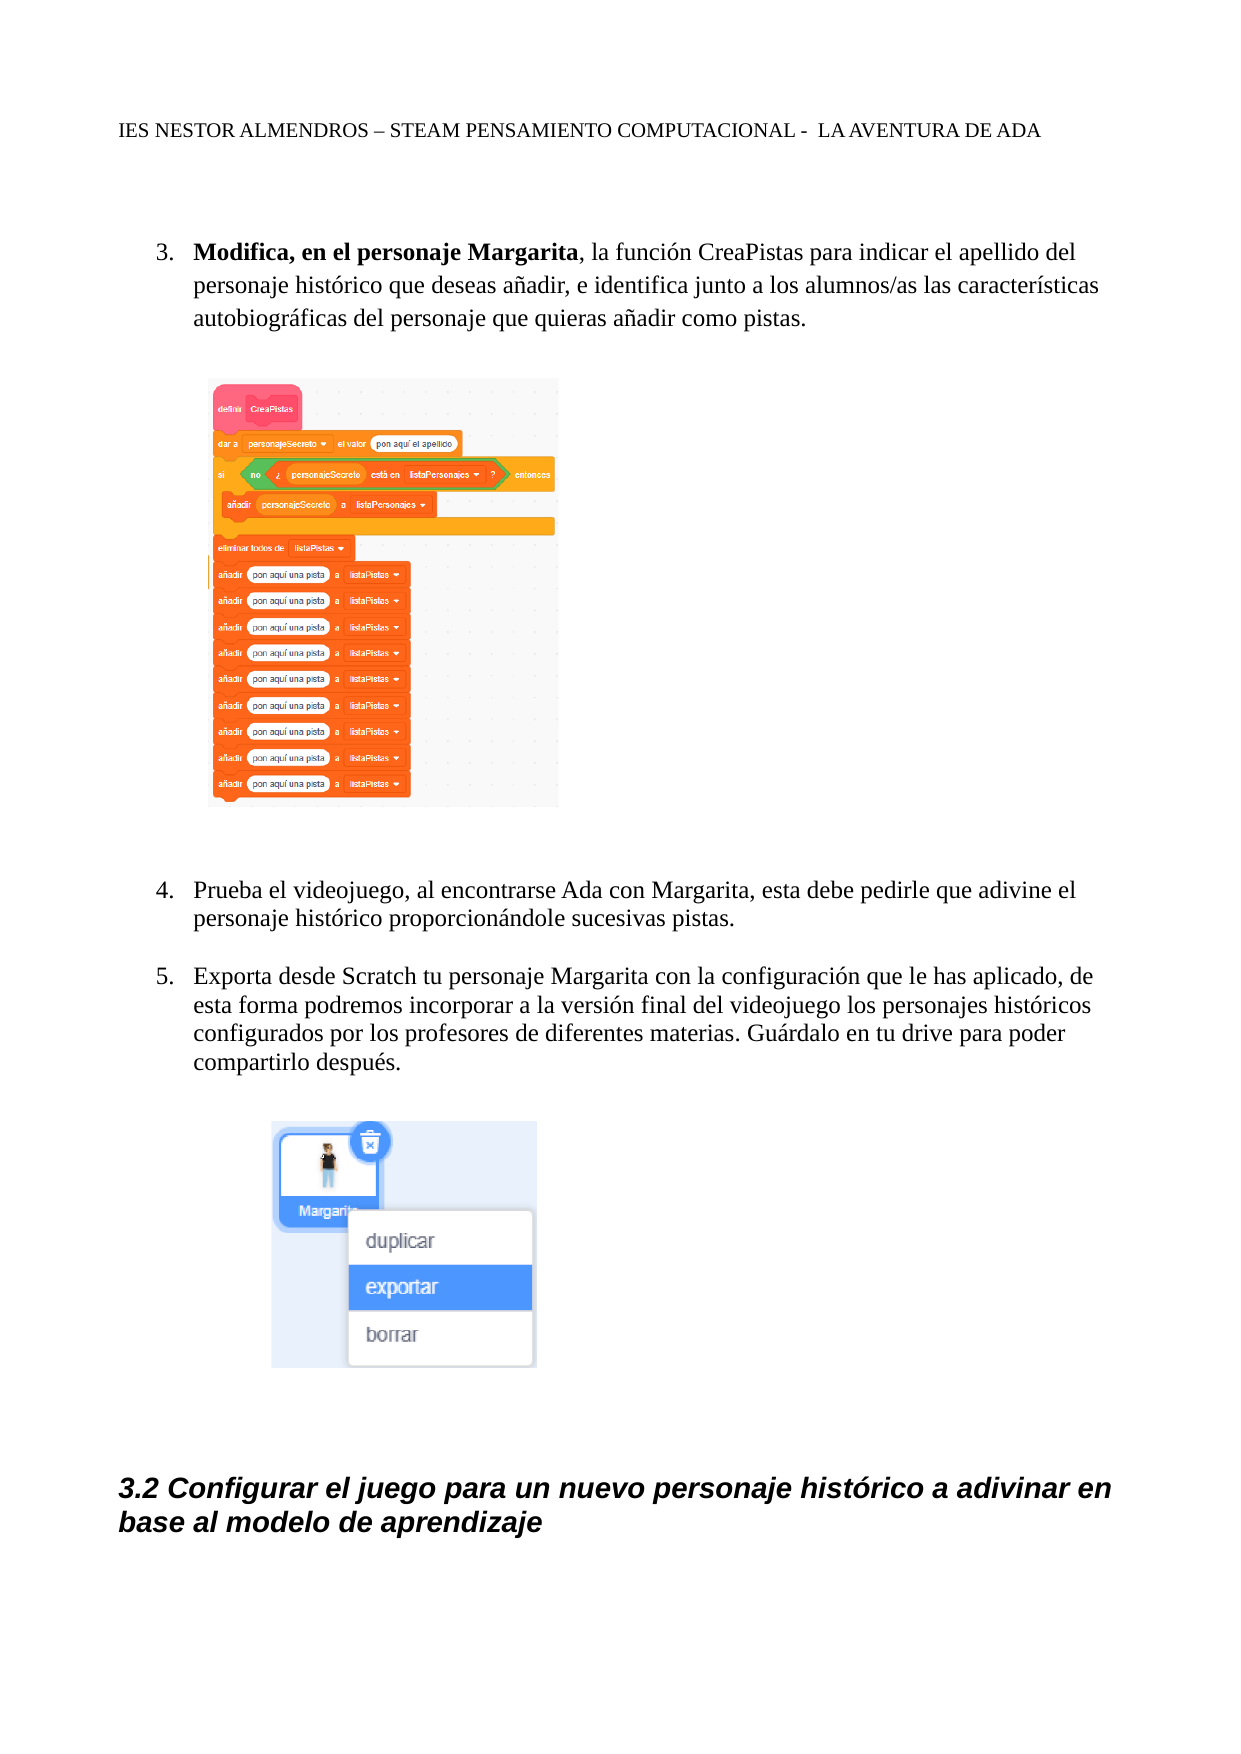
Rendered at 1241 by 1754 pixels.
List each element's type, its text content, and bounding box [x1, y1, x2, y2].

subtitle 3.2 Configurar el juego para un nuevo personaje histórico a adivinar en base al modelo de aprendizaje [118, 1471, 1122, 1539]
list Modifica, en el personaje Margarita, la función CreaPistas para indicar el apellido del personaje histórico que deseas añadir, e identifica junto a los alumnos/as las características autobiográficas del personaje que quieras añadir como pistas. [156, 237, 1122, 332]
picture [208, 378, 559, 807]
picture [271, 1121, 537, 1368]
list Prueba el videojuego, al encontrarse Ada con Margarita, esta debe pedirle que adivine el personaje histórico proporcionándole sucesivas pistas. [156, 875, 1122, 932]
list Exporta desde Scratch tu personaje Margarita con la configuración que le has aplicado, de esta forma podremos incorporar a la versión final del videojuego los personajes históricos configurados por los profesores de diferentes materias. Guárdalo en tu drive para poder compartirlo después. [156, 961, 1122, 1076]
